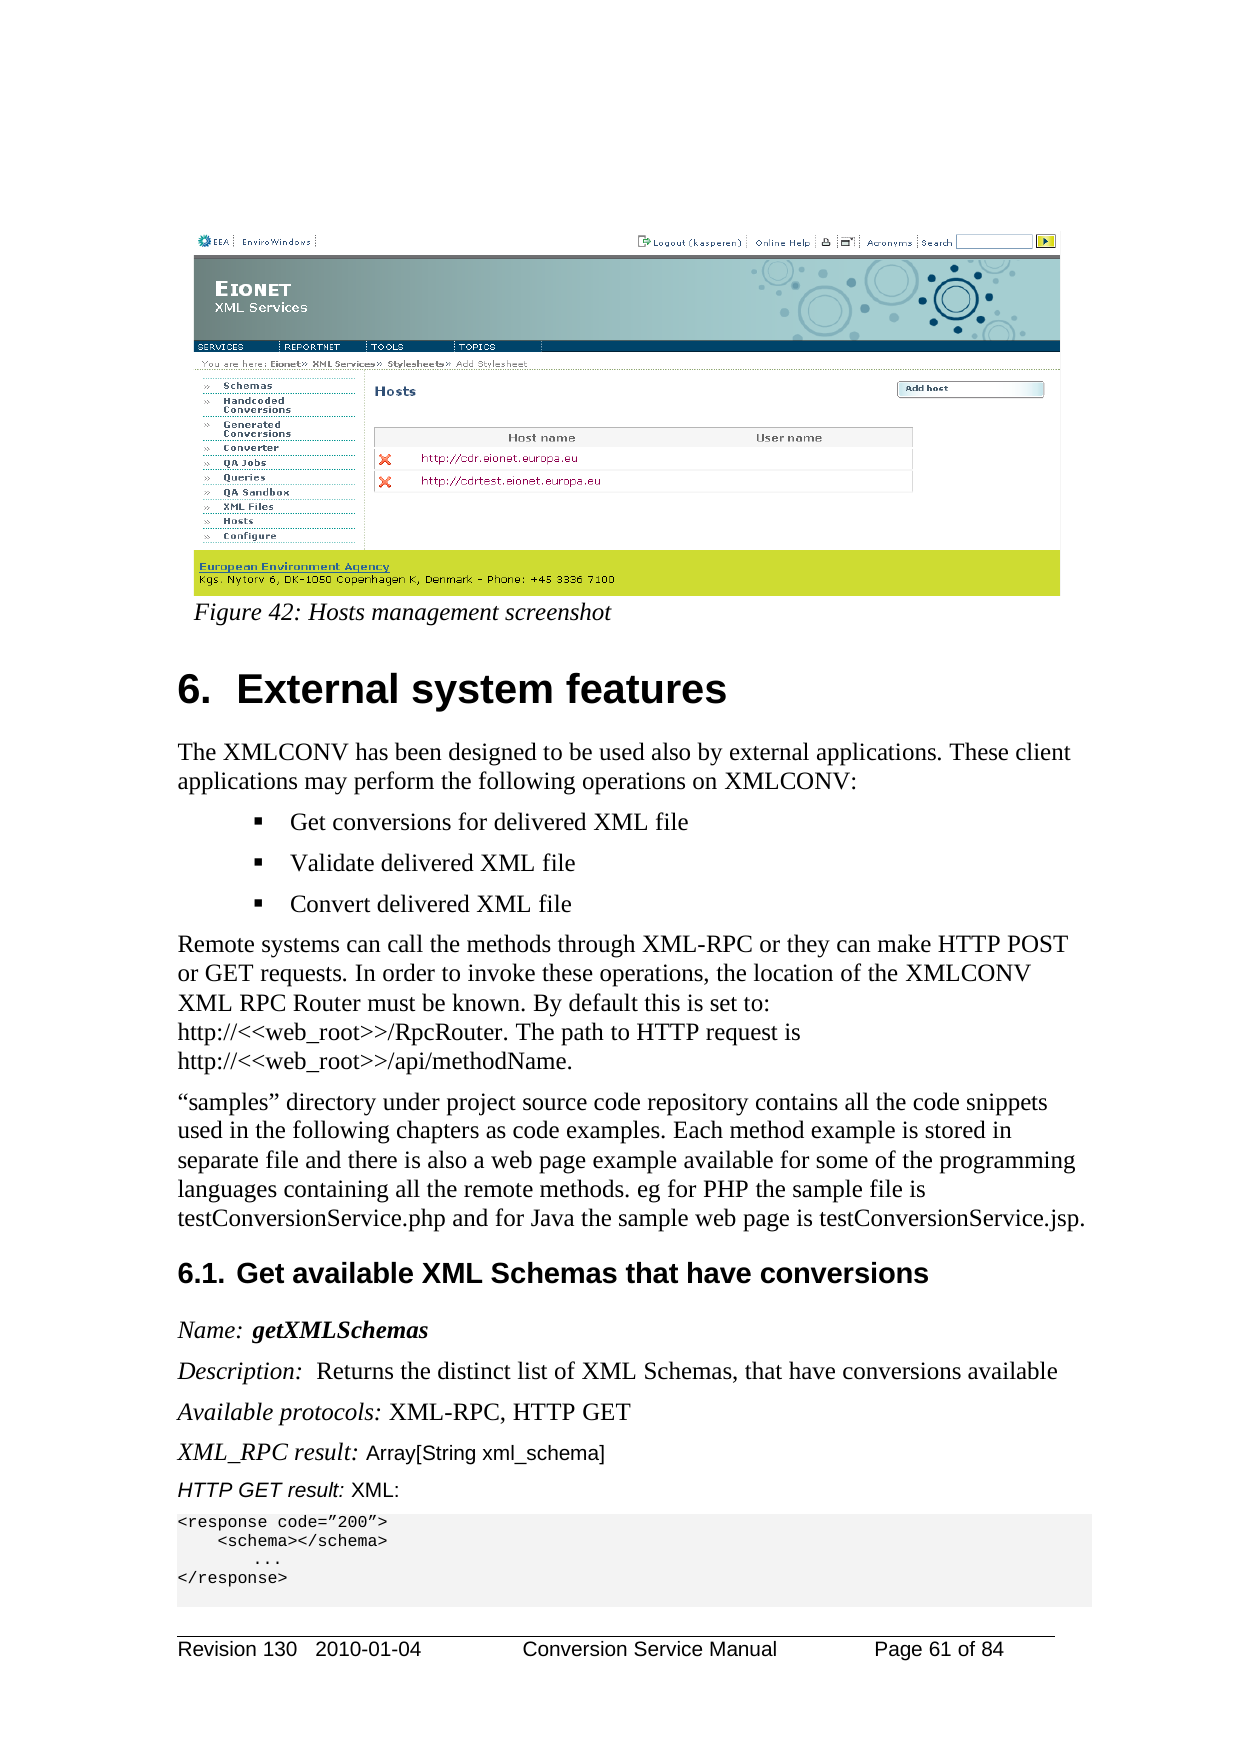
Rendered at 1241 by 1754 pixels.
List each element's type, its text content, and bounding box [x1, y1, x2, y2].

list Convert delivered XML file [252, 888, 1092, 917]
list Get conversions for delivered XML file [252, 807, 1092, 836]
list ... [177, 1551, 1092, 1569]
text Description: Returns the distinct list of XML Schemas, that have conversions available [177, 1356, 1092, 1385]
text HTTP GET result: XML: [177, 1478, 1092, 1502]
list <schema></schema> [177, 1532, 1092, 1551]
list <response code=”200”> [177, 1514, 1092, 1532]
subtitle External system features [177, 664, 1092, 712]
text Remote systems can call the methods through XML-RPC or they can make HTTP POST or GET requests. In order to invoke these operations, the location of the XMLCONV XML RPC Router must be known. By default this is set to: http://<<web_root>>/RpcRouter. The path to HTTP request is http://<<web_root>>/api/methodName. [177, 929, 1092, 1074]
text XML_RPC result: Array[String xml_schema] [177, 1437, 1092, 1466]
text “samples” directory under project source code repository contains all the code snippets used in the following chapters as code examples. Each method example is stored in separate file and there is also a web page example available for some of the programming languages containing all the remote methods. eg for PHP the sample file is testConversionService.php and for Java the sample web page is testConversionService.jsp. [177, 1086, 1092, 1232]
text Name: getXMLSchemas [177, 1315, 1092, 1344]
list Validate delivered XML file [252, 848, 1092, 877]
text The XMLCONV has been designed to be used also by external applications. These client applications may perform the following operations on XMLCONV: [177, 737, 1092, 795]
subtitle Get available XML Schemas that have conversions [177, 1256, 1092, 1290]
text Available protocols: XML-RPC, HTTP GET [177, 1396, 1092, 1426]
list </response> [177, 1569, 1092, 1588]
text Figure 42: Hosts management screenshot [194, 597, 1060, 626]
